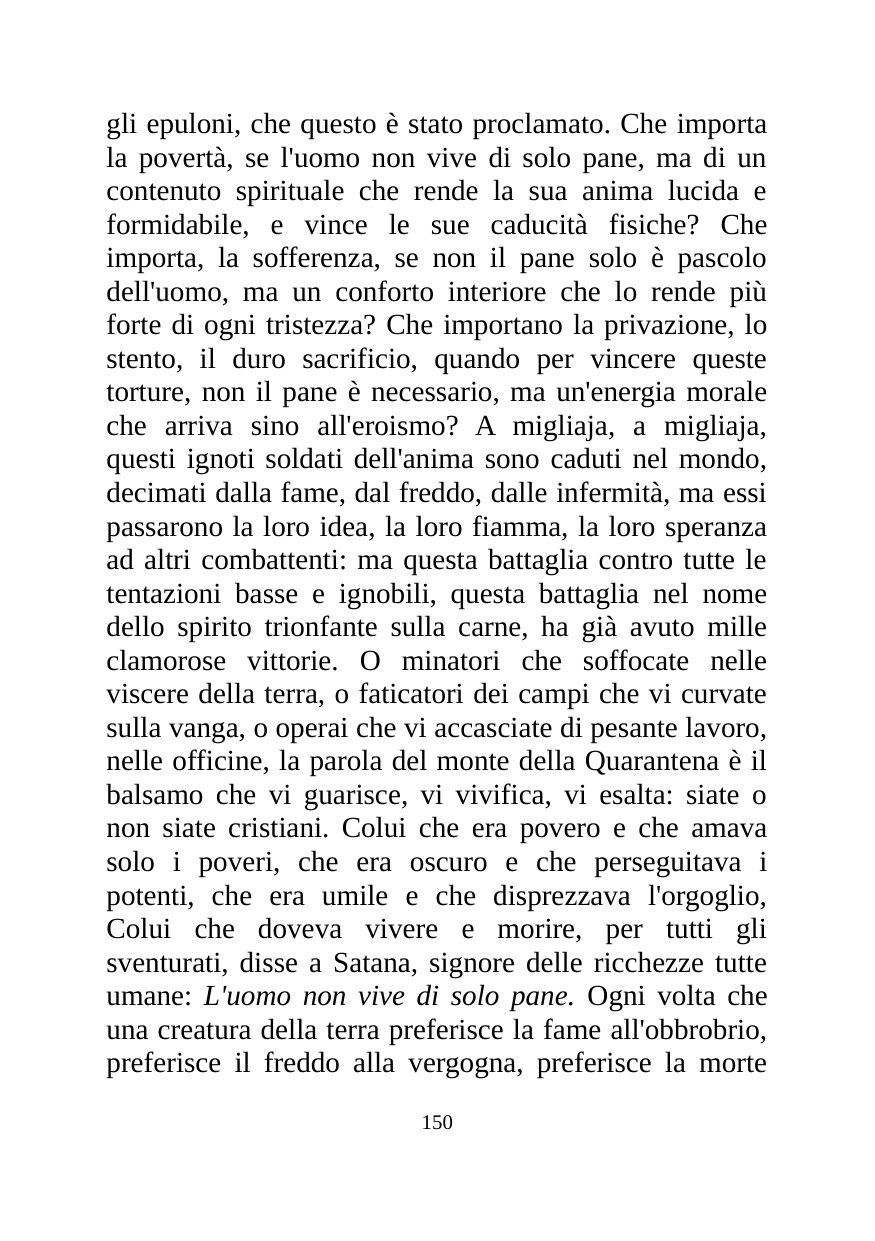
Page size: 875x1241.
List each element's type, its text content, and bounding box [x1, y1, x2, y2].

text gli epuloni, che questo è stato proclamato. Che importa la povertà, se l'uomo non vive di solo pane, ma di un contenuto spirituale che rende la sua anima lucida e formidabile, e vince le sue caducità fisiche? Che importa, la sofferenza, se non il pane solo è pascolo dell'uomo, ma un conforto interiore che lo rende più forte di ogni tristezza? Che importano la privazione, lo stento, il duro sacrificio, quando per vincere queste torture, non il pane è necessario, ma un'energia morale che arriva sino all'eroismo? A migliaja, a migliaja, questi ignoti soldati dell'anima sono caduti nel mondo, decimati dalla fame, dal freddo, dalle infermità, ma essi passarono la loro idea, la loro fiamma, la loro speranza ad altri combattenti: ma questa battaglia contro tutte le tentazioni basse e ignobili, questa battaglia nel nome dello spirito trionfante sulla carne, ha già avuto mille clamorose vittorie. O minatori che soffocate nelle viscere della terra, o faticatori dei campi che vi curvate sulla vanga, o operai che vi accasciate di pesante lavoro, nelle officine, la parola del monte della Quarantena è il balsamo che vi guarisce, vi vivifica, vi esalta: siate o non siate cristiani. Colui che era povero e che amava solo i poveri, che era oscuro e che perseguitava i potenti, che era umile e che disprezzava l'orgoglio, Colui che doveva vivere e morire, per tutti gli sventurati, disse a Satana, signore delle ricchezze tutte umane: L'uomo non vive di solo pane. Ogni volta che una creatura della terra preferisce la fame all'obbrobrio, preferisce il freddo alla vergogna, preferisce la morte [106, 106, 768, 1079]
